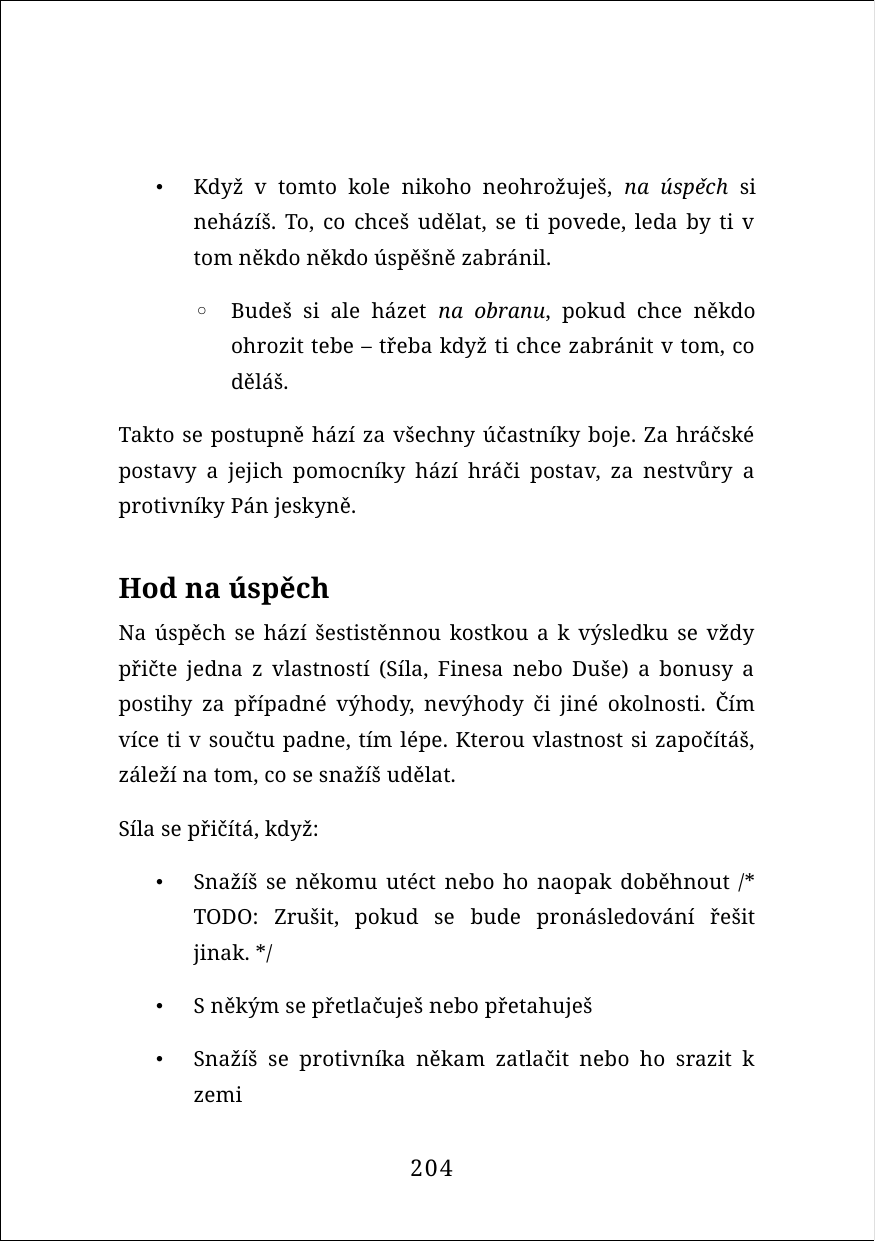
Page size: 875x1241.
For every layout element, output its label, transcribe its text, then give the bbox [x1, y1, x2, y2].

text Síla se přičítá, když: [118, 814, 756, 842]
text Na úspěch se hází šestistěnnou kostkou a k výsledku se vždy přičte jedna z vlastností (Síla, Finesa nebo Duše) a bonusy a postihy za případné výhody, nevýhody či jiné okolnosti. Čím více ti v součtu padne, tím lépe. Kterou vlastnost si započítáš, záleží na tom, co se snažíš udělat. [118, 618, 756, 789]
list Snažíš se protivníka někam zatlačit nebo ho srazit k zemi [156, 1044, 756, 1108]
list S někým se přetlačuješ nebo přetahuješ [156, 991, 756, 1019]
subtitle Hod na úspěch [118, 568, 756, 607]
list Snažíš se někomu utéct nebo ho naopak doběhnout /* TODO: Zrušit, pokud se bude pronásledování řešit jinak. */ [156, 867, 756, 966]
list Když v tomto kole nikoho neohrožuješ, na úspěch si neházíš. To, co chceš udělat, se ti povede, leda by ti v tom někdo někdo úspěšně zabránil. [156, 172, 756, 271]
list Budeš si ale házet na obranu, pokud chce někdo ohrozit tebe – třeba když ti chce zabránit v tom, co děláš. [193, 296, 756, 396]
text Takto se postupně hází za všechny účastníky boje. Za hráčské postavy a jejich pomocníky hází hráči postav, za nestvůry a protivníky Pán jeskyně. [118, 420, 756, 520]
